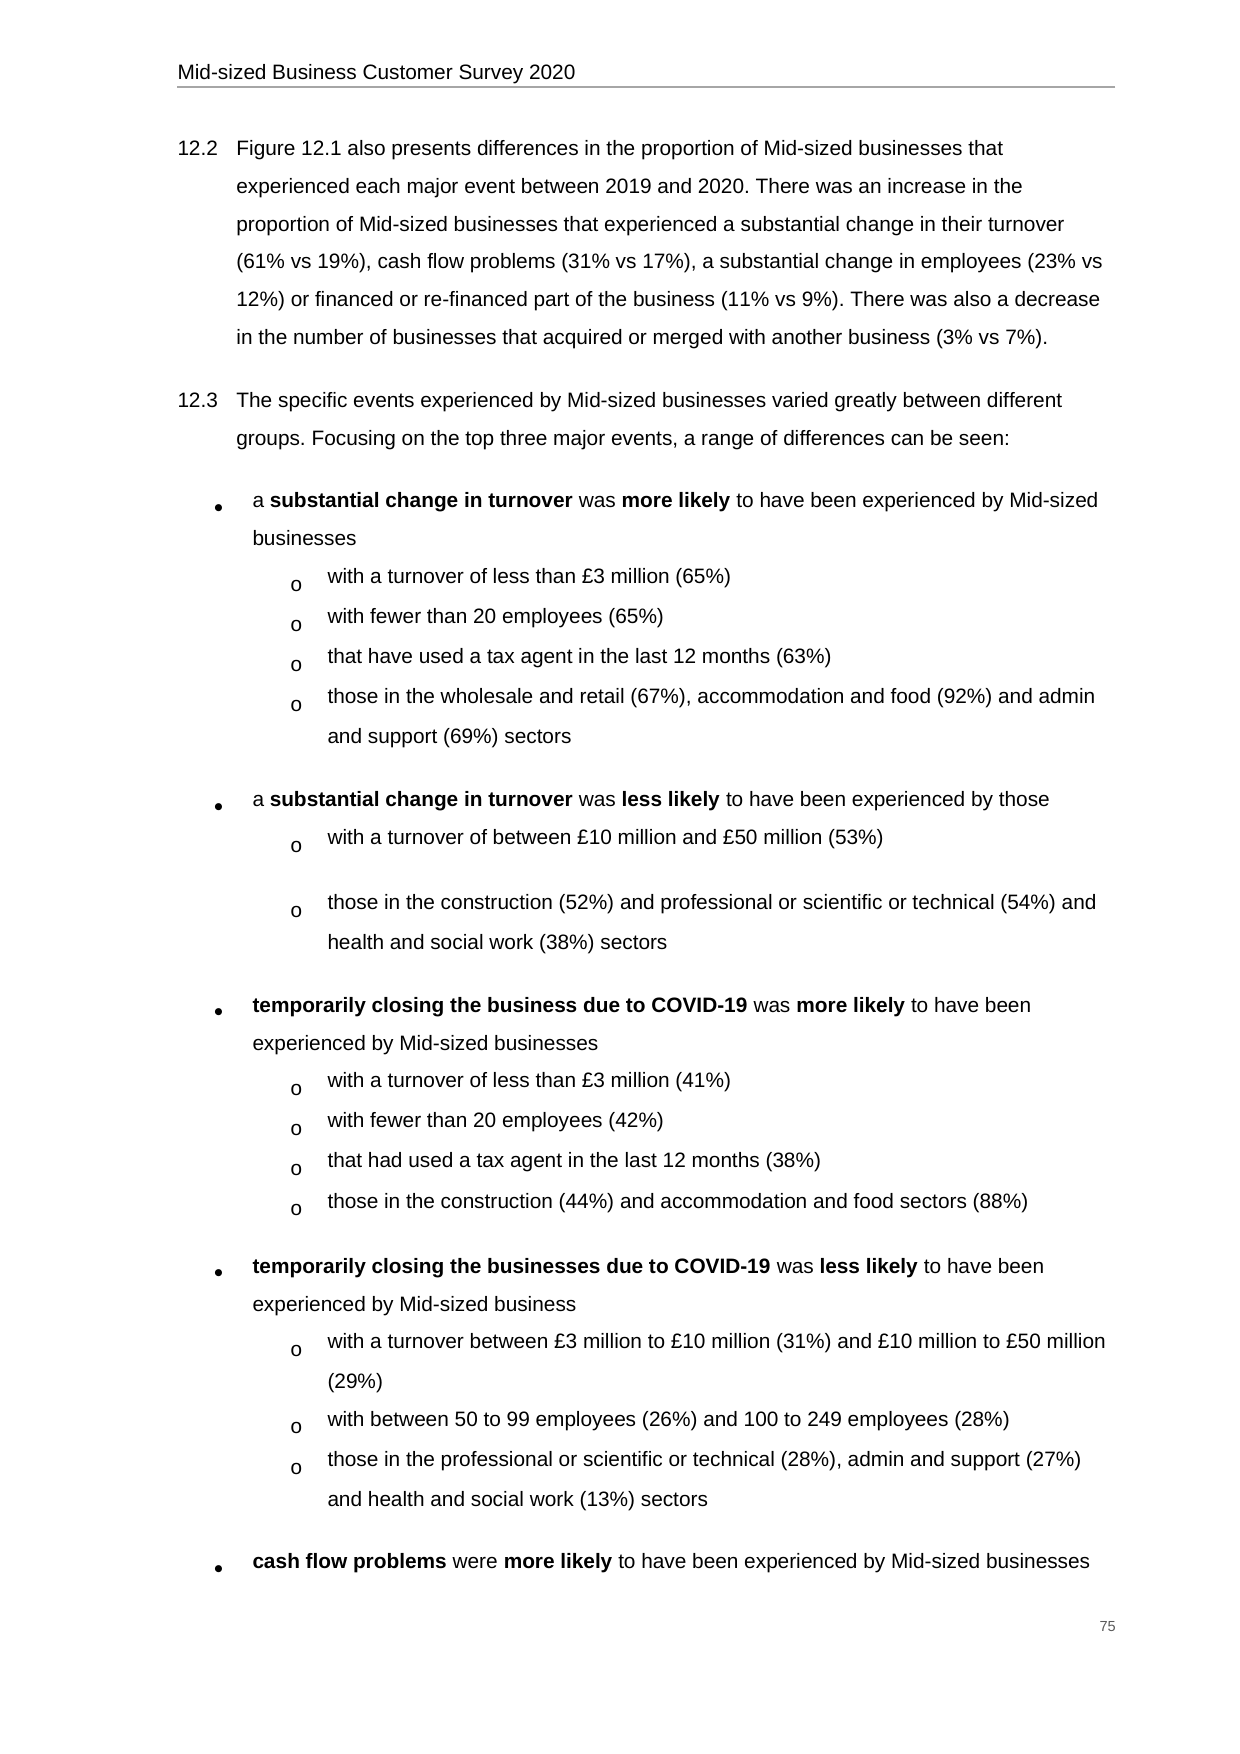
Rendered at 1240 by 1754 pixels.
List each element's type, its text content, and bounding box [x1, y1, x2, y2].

list with a turnover of between £10 million and £50 million (53%) [290, 825, 1115, 858]
list with fewer than 20 employees (42%) [290, 1108, 1115, 1142]
list The specific events experienced by Mid-sized businesses varied greatly between different groups. Focusing on the top three major events, a range of differences can be seen: [177, 388, 1115, 457]
list a substantial change in turnover was less likely to have been experienced by those [215, 787, 1115, 818]
list that had used a tax agent in the last 12 months (38%) [290, 1148, 1115, 1182]
list with fewer than 20 employees (65%) [290, 604, 1115, 638]
list with between 50 to 99 employees (26%) and 100 to 249 employees (28%) [290, 1407, 1115, 1440]
list with a turnover of less than £3 million (65%) [290, 564, 1115, 597]
list those in the professional or scientific or technical (28%), admin and support (27%) and health and social work (13%) sectors [290, 1447, 1115, 1518]
list with a turnover of less than £3 million (41%) [290, 1068, 1115, 1102]
list cash flow problems were more likely to have been experienced by Mid-sized businesses [215, 1549, 1115, 1581]
list those in the construction (52%) and professional or scientific or technical (54%) and health and social work (38%) sectors [290, 890, 1115, 961]
list with a turnover between £3 million to £10 million (31%) and £10 million to £50 million (29%) [290, 1329, 1115, 1401]
list a substantial change in turnover was more likely to have been experienced by Mid-sized businesses [215, 488, 1115, 558]
list that have used a tax agent in the last 12 months (63%) [290, 644, 1115, 678]
list temporarily closing the businesses due to COVID-19 was less likely to have been experienced by Mid-sized business [215, 1253, 1115, 1323]
list those in the wholesale and retail (67%), accommodation and food (92%) and admin and support (69%) sectors [290, 684, 1115, 756]
list Figure 12.1 also presents differences in the proportion of Mid-sized businesses that experienced each major event between 2019 and 2020. There was an increase in the proportion of Mid-sized businesses that experienced a substantial change in their turnover (61% vs 19%), cash flow problems (31% vs 17%), a substantial change in employees (23% vs 12%) or financed or re-financed part of the business (11% vs 9%). There was also a decrease in the number of businesses that acquired or merged with another business (3% vs 7%). [177, 136, 1115, 356]
list temporarily closing the business due to COVID-19 was more likely to have been experienced by Mid-sized businesses [215, 992, 1115, 1062]
list those in the construction (44%) and accommodation and food sectors (88%) [290, 1188, 1115, 1222]
